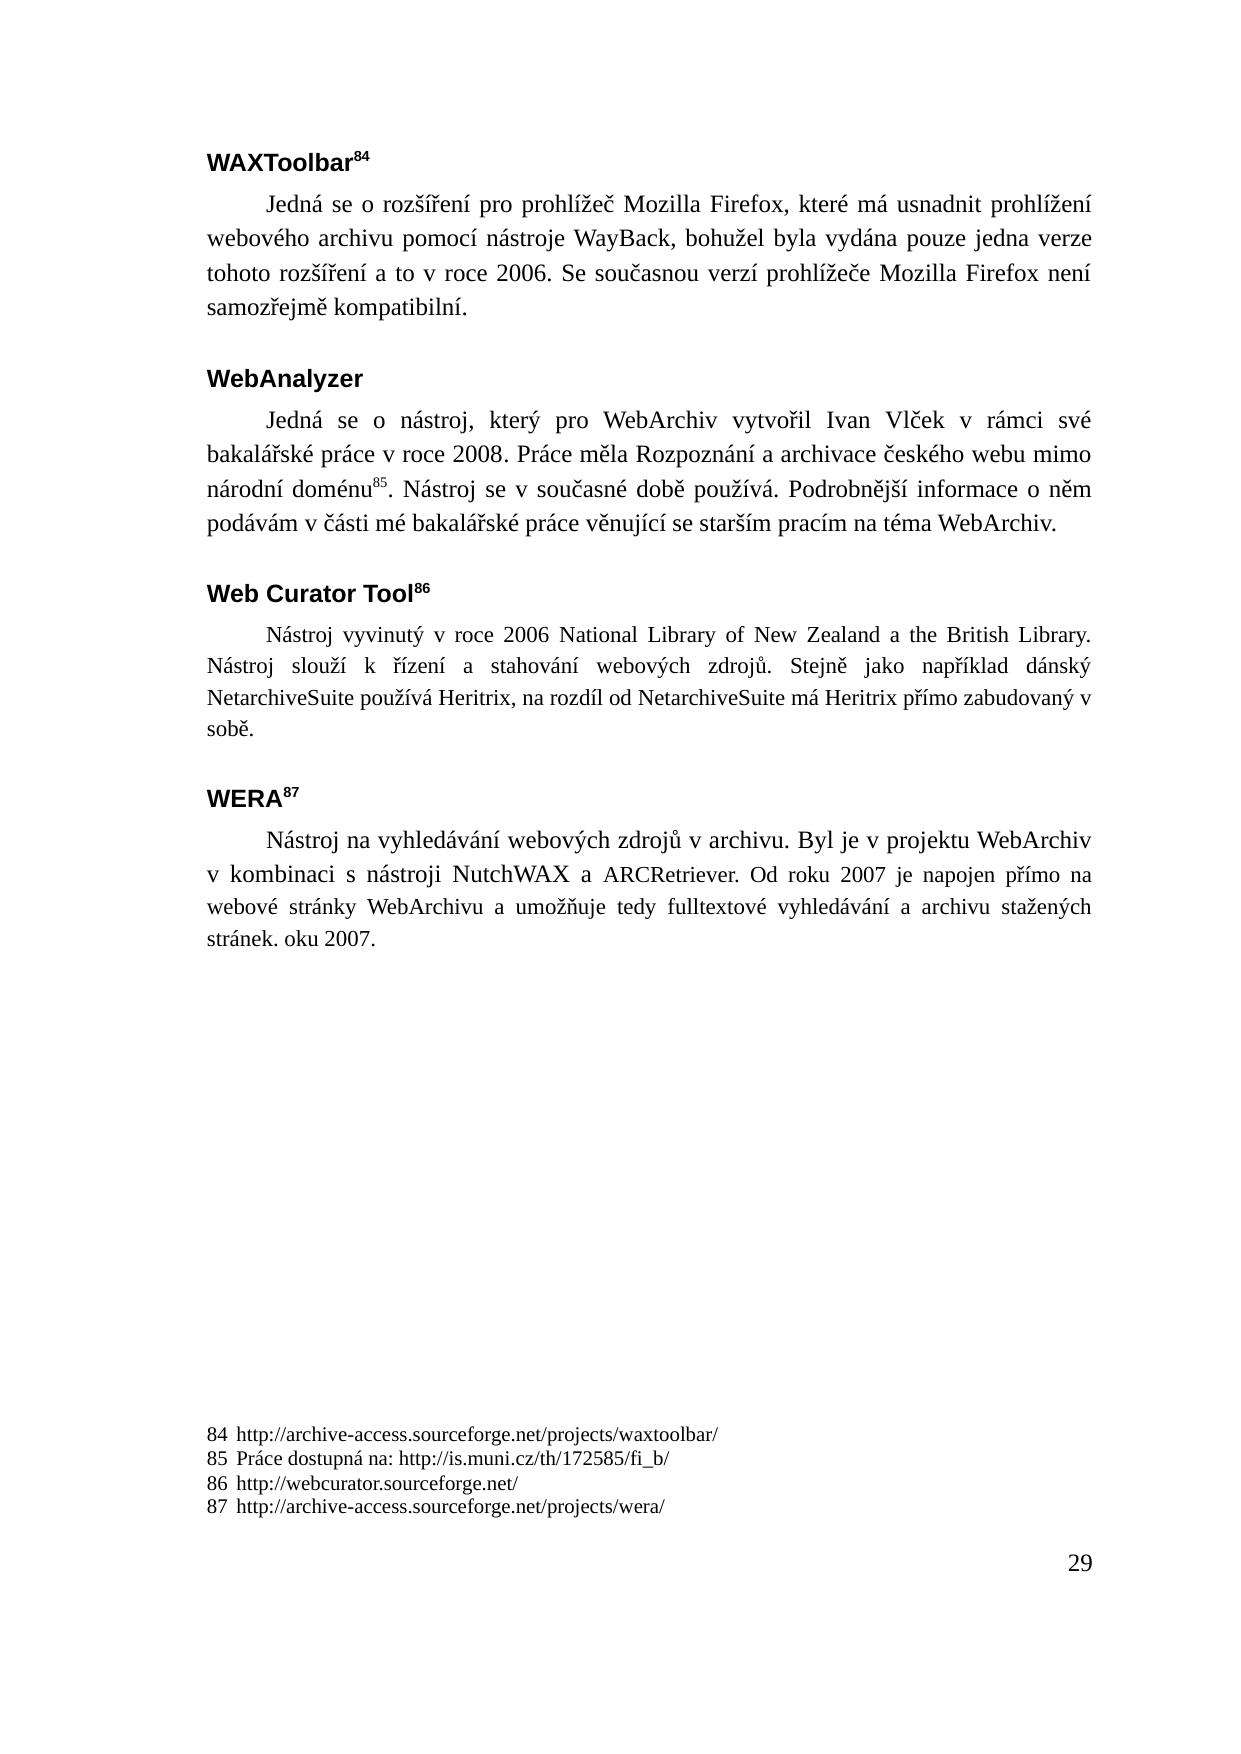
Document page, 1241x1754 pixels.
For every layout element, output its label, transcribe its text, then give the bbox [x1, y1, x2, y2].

text Jedná se o rozšíření pro prohlížeč Mozilla Firefox, které má usnadnit prohlížení webového archivu pomocí nástroje WayBack, bohužel byla vydána pouze jedna verze tohoto rozšíření a to v roce 2006. Se současnou verzí prohlížeče Mozilla Firefox není samozřejmě kompatibilní. [207, 189, 1093, 321]
text Nástroj vyvinutý v roce 2006 National Library of New Zealand a the British Library. Nástroj slouží k řízení a stahování webových zdrojů. Stejně jako například dánský NetarchiveSuite používá Heritrix, na rozdíl od NetarchiveSuite má Heritrix přímo zabudovaný v sobě. [207, 621, 1093, 742]
text Nástroj na vyhledávání webových zdrojů v archivu. Byl je v projektu WebArchiv v kombinaci s nástroji NutchWAX a ARCRetriever. Od roku 2007 je napojen přímo na webové stránky WebArchivu a umožňuje tedy fulltextové vyhledávání a archivu stažených stránek. oku 2007. [207, 825, 1093, 951]
text Práce dostupná na: http://is.muni.cz/th/172585/fi_b/ [207, 1446, 1093, 1470]
text http://webcurator.sourceforge.net/ [207, 1470, 1093, 1494]
subtitle WAXToolbar [207, 148, 1093, 176]
text http://archive-access.sourceforge.net/projects/waxtoolbar/ [207, 1422, 1093, 1446]
text http://archive-access.sourceforge.net/projects/wera/ [207, 1494, 1093, 1518]
text Jedná se o nástroj, který pro WebArchiv vytvořil Ivan Vlček v rámci své bakalářské práce v roce 2008. Práce měla Rozpoznání a archivace českého webu mimo národní doménu. Nástroj se v současné době používá. Podrobnější informace o něm podávám v části mé bakalářské práce věnující se starším pracím na téma WebArchiv. [207, 405, 1093, 537]
subtitle Web Curator Tool [207, 579, 1093, 608]
subtitle WebAnalyzer [207, 363, 1093, 392]
subtitle WERA [207, 784, 1093, 812]
